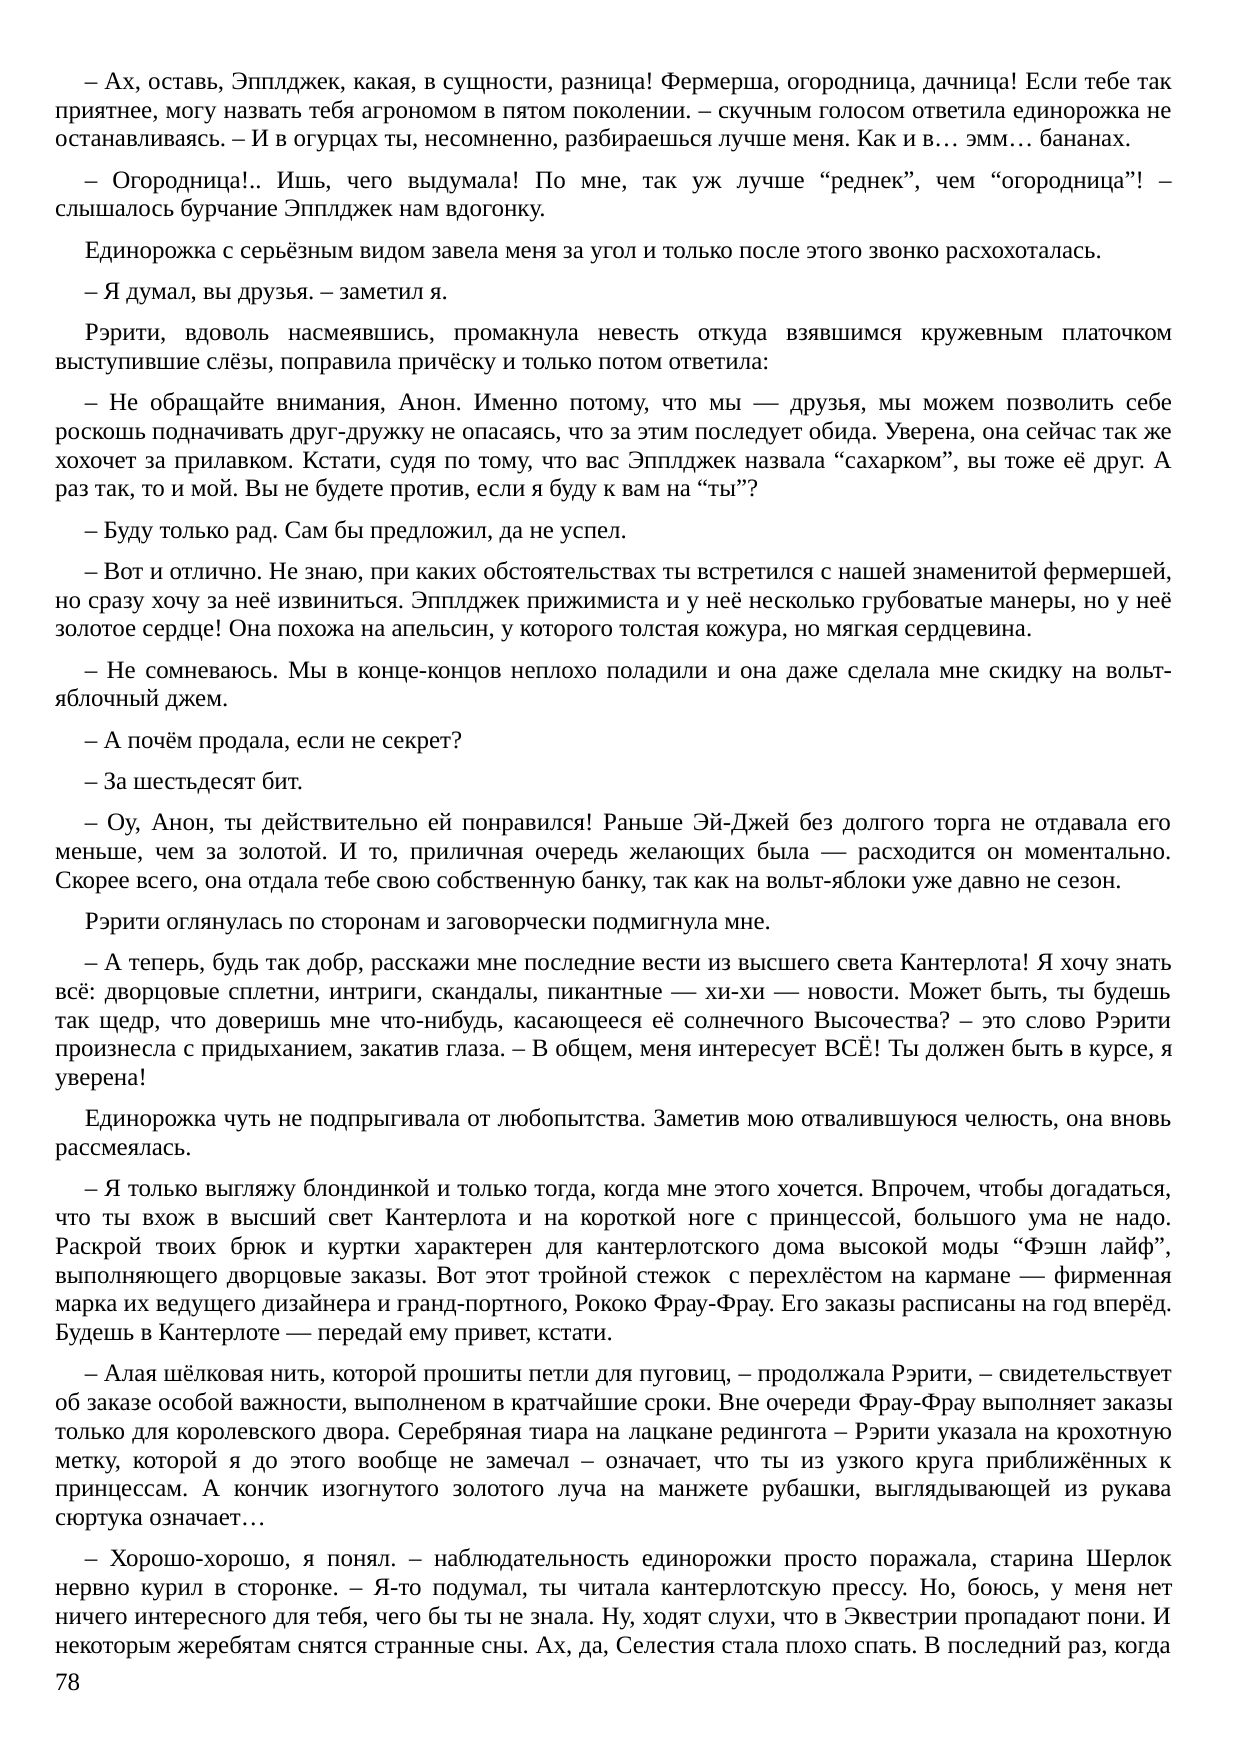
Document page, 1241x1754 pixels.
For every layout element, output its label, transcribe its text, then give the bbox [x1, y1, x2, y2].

text – Вот и отлично. Не знаю, при каких обстоятельствах ты встретился с нашей знаменитой фермершей, но сразу хочу за неё извиниться. Эпплджек прижимиста и у неё несколько грубоватые манеры, но у неё золотое сердце! Она похожа на апельсин, у которого толстая кожура, но мягкая сердцевина. [55, 556, 1173, 642]
text – А почём продала, если не секрет? [55, 725, 1173, 753]
text Единорожка с серьёзным видом завела меня за угол и только после этого звонко расхохоталась. [55, 235, 1173, 263]
text – Огородница!.. Ишь, чего выдумала! По мне, так уж лучше “реднек”, чем “огородница”! – слышалось бурчание Эпплджек нам вдогонку. [55, 165, 1173, 222]
text – За шестьдесят бит. [55, 766, 1173, 795]
text – Оу, Анон, ты действительно ей понравился! Раньше Эй-Джей без долгого торга не отдавала его меньше, чем за золотой. И то, приличная очередь желающих была — расходится он моментально. Скорее всего, она отдала тебе свою собственную банку, так как на вольт-яблоки уже давно не сезон. [55, 807, 1173, 893]
text – Ах, оставь, Эпплджек, какая, в сущности, разница! Фермерша, огородница, дачница! Если тебе так приятнее, могу назвать тебя агрономом в пятом поколении. – скучным голосом ответила единорожка не останавливаясь. – И в огурцах ты, несомненно, разбираешься лучше меня. Как и в… эмм… бананах. [55, 66, 1173, 152]
text – Я только выгляжу блондинкой и только тогда, когда мне этого хочется. Впрочем, чтобы догадаться, что ты вхож в высший свет Кантерлота и на короткой ноге с принцессой, большого ума не надо. Раскрой твоих брюк и куртки характерен для кантерлотского дома высокой моды “Фэшн лайф”, выполняющего дворцовые заказы. Вот этот тройной стежок с перехлёстом на кармане — фирменная марка их ведущего дизайнера и гранд-портного, Рококо Фрау-Фрау. Его заказы расписаны на год вперёд. Будешь в Кантерлоте — передай ему привет, кстати. [55, 1173, 1173, 1346]
text – Хорошо-хорошо, я понял. – наблюдательность единорожки просто поражала, старина Шерлок нервно курил в сторонке. – Я-то подумал, ты читала кантерлотскую прессу. Но, боюсь, у меня нет ничего интересного для тебя, чего бы ты не знала. Ну, ходят слухи, что в Эквестрии пропадают пони. И некоторым жеребятам снятся странные сны. Ах, да, Селестия стала плохо спать. В последний раз, когда [55, 1543, 1173, 1658]
text – Я думал, вы друзья. – заметил я. [55, 276, 1173, 305]
text – Алая шёлковая нить, которой прошиты петли для пуговиц, – продолжала Рэрити, – свидетельствует об заказе особой важности, выполненом в кратчайшие сроки. Вне очереди Фрау-Фрау выполняет заказы только для королевского двора. Серебряная тиара на лацкане редингота – Рэрити указала на крохотную метку, которой я до этого вообще не замечал – означает, что ты из узкого круга приближённых к принцессам. А кончик изогнутого золотого луча на манжете рубашки, выглядывающей из рукава сюртука означает… [55, 1358, 1173, 1531]
text Рэрити оглянулась по сторонам и заговорчески подмигнула мне. [55, 906, 1173, 935]
text – Не сомневаюсь. Мы в конце-концов неплохо поладили и она даже сделала мне скидку на вольт-яблочный джем. [55, 655, 1173, 712]
text – Буду только рад. Сам бы предложил, да не успел. [55, 515, 1173, 543]
text – А теперь, будь так добр, расскажи мне последние вести из высшего света Кантерлота! Я хочу знать всё: дворцовые сплетни, интриги, скандалы, пикантные — хи-хи — новости. Может быть, ты будешь так щедр, что доверишь мне что-нибудь, касающееся её солнечного Высочества? – это слово Рэрити произнесла с придыханием, закатив глаза. – В общем, меня интересует ВСЁ! Ты должен быть в курсе, я уверена! [55, 947, 1173, 1091]
text – Не обращайте внимания, Анон. Именно потому, что мы — друзья, мы можем позволить себе роскошь подначивать друг-дружку не опасаясь, что за этим последует обида. Уверена, она сейчас так же хохочет за прилавком. Кстати, судя по тому, что вас Эпплджек назвала “сахарком”, вы тоже её друг. А раз так, то и мой. Вы не будете против, если я буду к вам на “ты”? [55, 387, 1173, 502]
text Рэрити, вдоволь насмеявшись, промакнула невесть откуда взявшимся кружевным платочком выступившие слёзы, поправила причёску и только потом ответила: [55, 317, 1173, 375]
text Единорожка чуть не подпрыгивала от любопытства. Заметив мою отвалившуюся челюсть, она вновь рассмеялась. [55, 1103, 1173, 1161]
